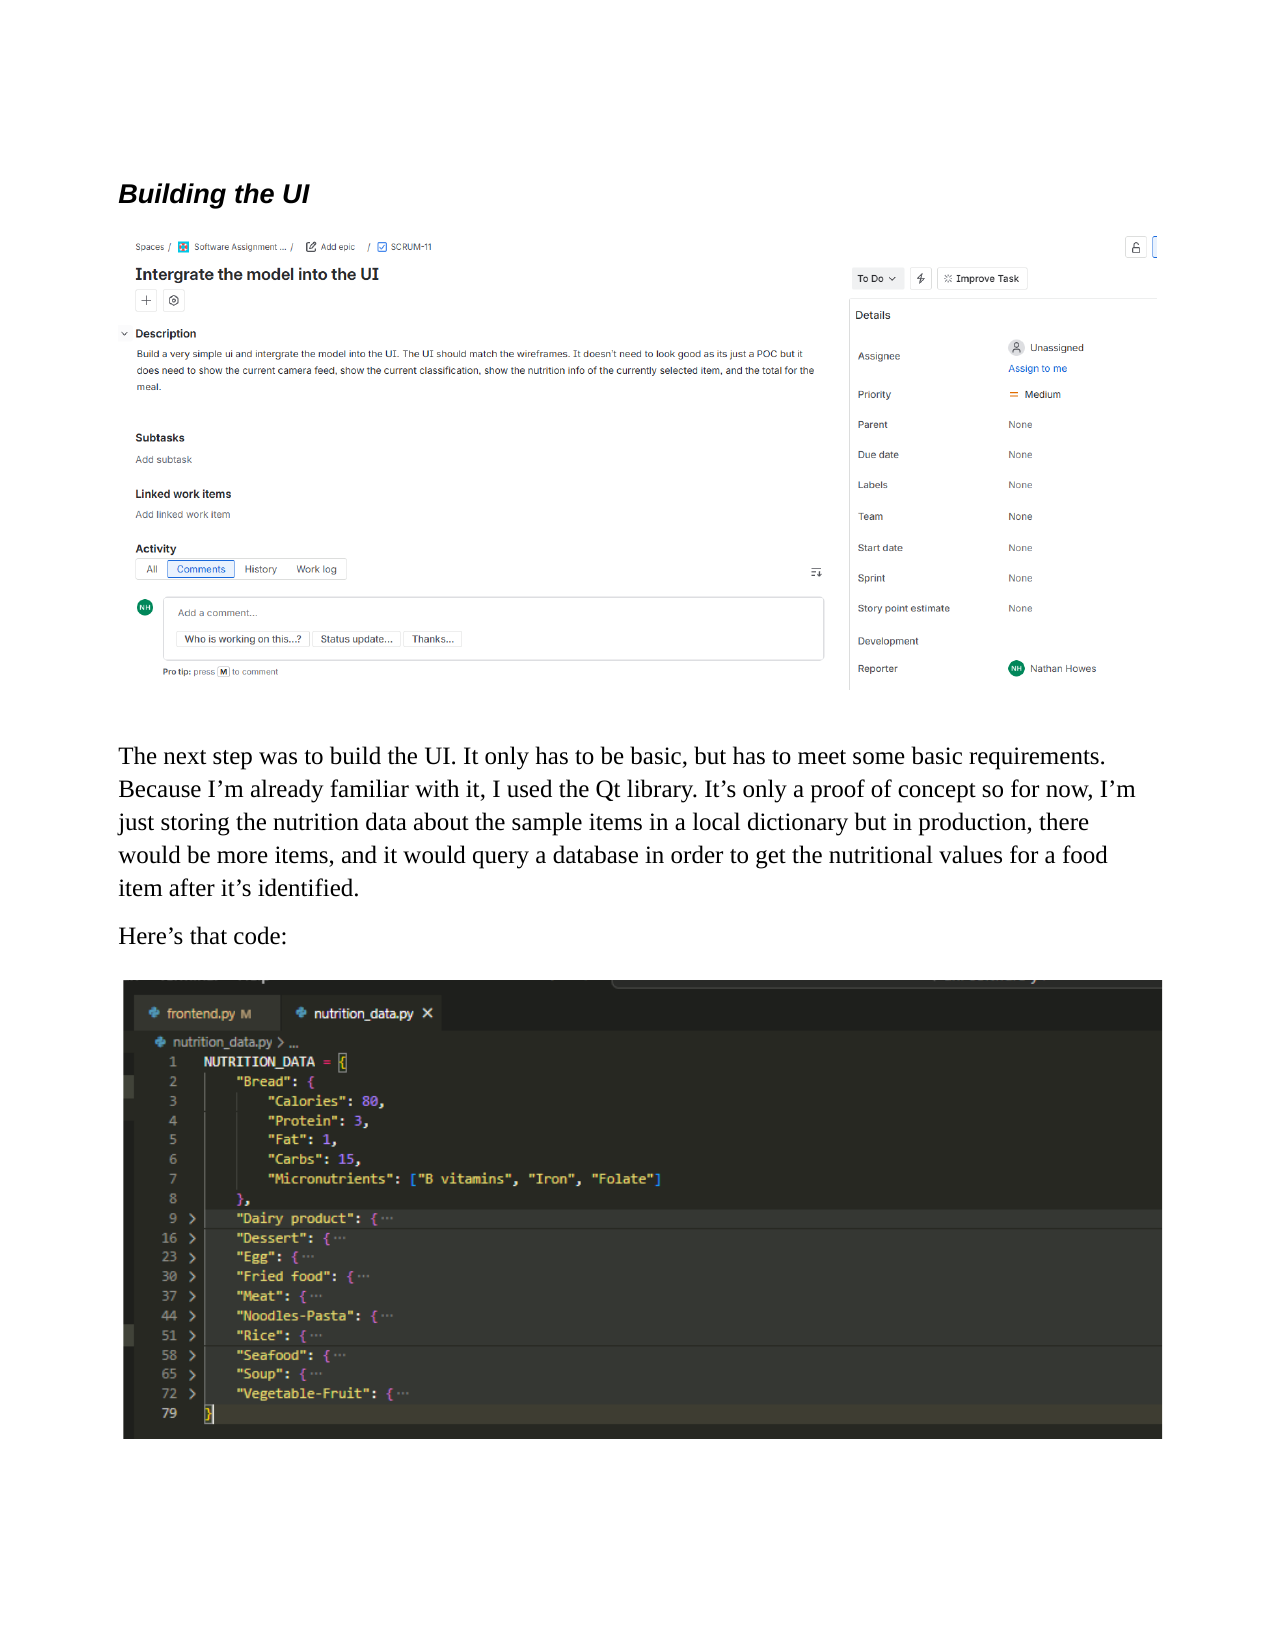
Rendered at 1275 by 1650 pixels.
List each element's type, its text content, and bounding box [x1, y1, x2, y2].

text The next step was to build the UI. It only has to be basic, but has to meet some basic requirements. Because I’m already familiar with it, I used the Qt library. It’s only a proof of concept so for now, I’m just storing the nutrition data about the sample items in a local dictionary but in production, there would be more items, and it would query a database in order to get the nutritional values for a food item after it’s identified. [118, 741, 1157, 902]
subtitle Building the UI [118, 178, 1157, 209]
picture [123, 980, 1163, 1439]
picture [118, 235, 1157, 690]
text Here’s that code: [118, 921, 1157, 950]
